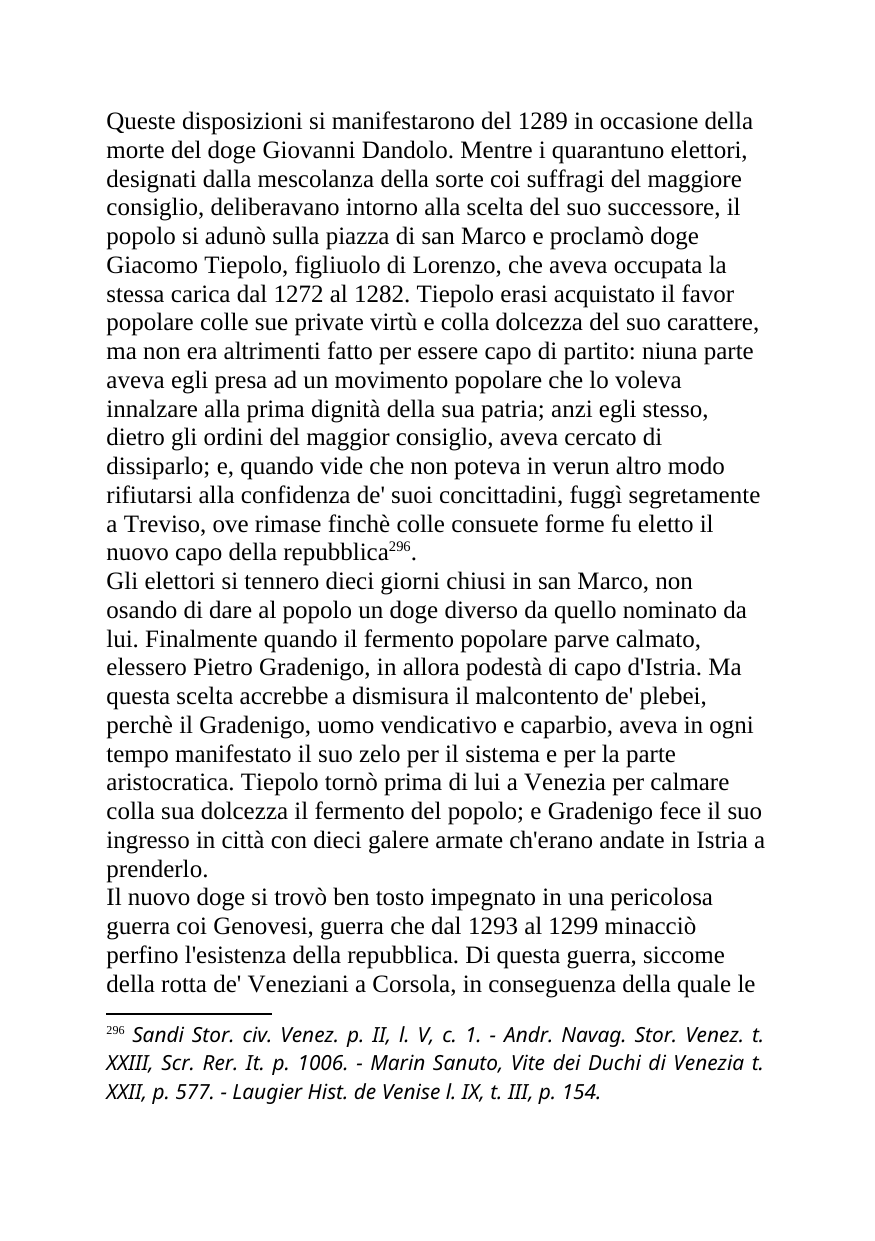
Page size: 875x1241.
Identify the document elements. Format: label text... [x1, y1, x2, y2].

text Il nuovo doge si trovò ben tosto impegnato in una pericolosa guerra coi Genovesi, guerra che dal 1293 al 1299 minacciò perfino l'esistenza della repubblica. Di questa guerra, siccome della rotta de' Veneziani a Corsola, in conseguenza della quale le [106, 882, 768, 997]
text Queste disposizioni si manifestarono del 1289 in occasione della morte del doge Giovanni Dandolo. Mentre i quarantuno elettori, designati dalla mescolanza della sorte coi suffragi del maggiore consiglio, deliberavano intorno alla scelta del suo successore, il popolo si adunò sulla piazza di san Marco e proclamò doge Giacomo Tiepolo, figliuolo di Lorenzo, che aveva occupata la stessa carica dal 1272 al 1282. Tiepolo erasi acquistato il favor popolare colle sue private virtù e colla dolcezza del suo carattere, ma non era altrimenti fatto per essere capo di partito: niuna parte aveva egli presa ad un movimento popolare che lo voleva innalzare alla prima dignità della sua patria; anzi egli stesso, dietro gli ordini del maggior consiglio, aveva cercato di dissiparlo; e, quando vide che non poteva in verun altro modo rifiutarsi alla confidenza de' suoi concittadini, fuggì segretamente a Treviso, ove rimase finchè colle consuete forme fu eletto il nuovo capo della repubblica. [106, 106, 768, 566]
text Gli elettori si tennero dieci giorni chiusi in san Marco, non osando di dare al popolo un doge diverso da quello nominato da lui. Finalmente quando il fermento popolare parve calmato, elessero Pietro Gradenigo, in allora podestà di capo d'Istria. Ma questa scelta accrebbe a dismisura il malcontento de' plebei, perchè il Gradenigo, uomo vendicativo e caparbio, aveva in ogni tempo manifestato il suo zelo per il sistema e per la parte aristocratica. Tiepolo tornò prima di lui a Venezia per calmare colla sua dolcezza il fermento del popolo; e Gradenigo fece il suo ingresso in città con dieci galere armate ch'erano andate in Istria a prenderlo. [106, 566, 768, 882]
text Sandi Stor. civ. Venez. p. II, l. V, c. 1. - Andr. Navag. Stor. Venez. t. XXIII, Scr. Rer. It. p. 1006. - Marin Sanuto, Vite dei Duchi di Venezia t. XXII, p. 577. - Laugier Hist. de Venise l. IX, t. III, p. 154. [106, 1020, 768, 1105]
